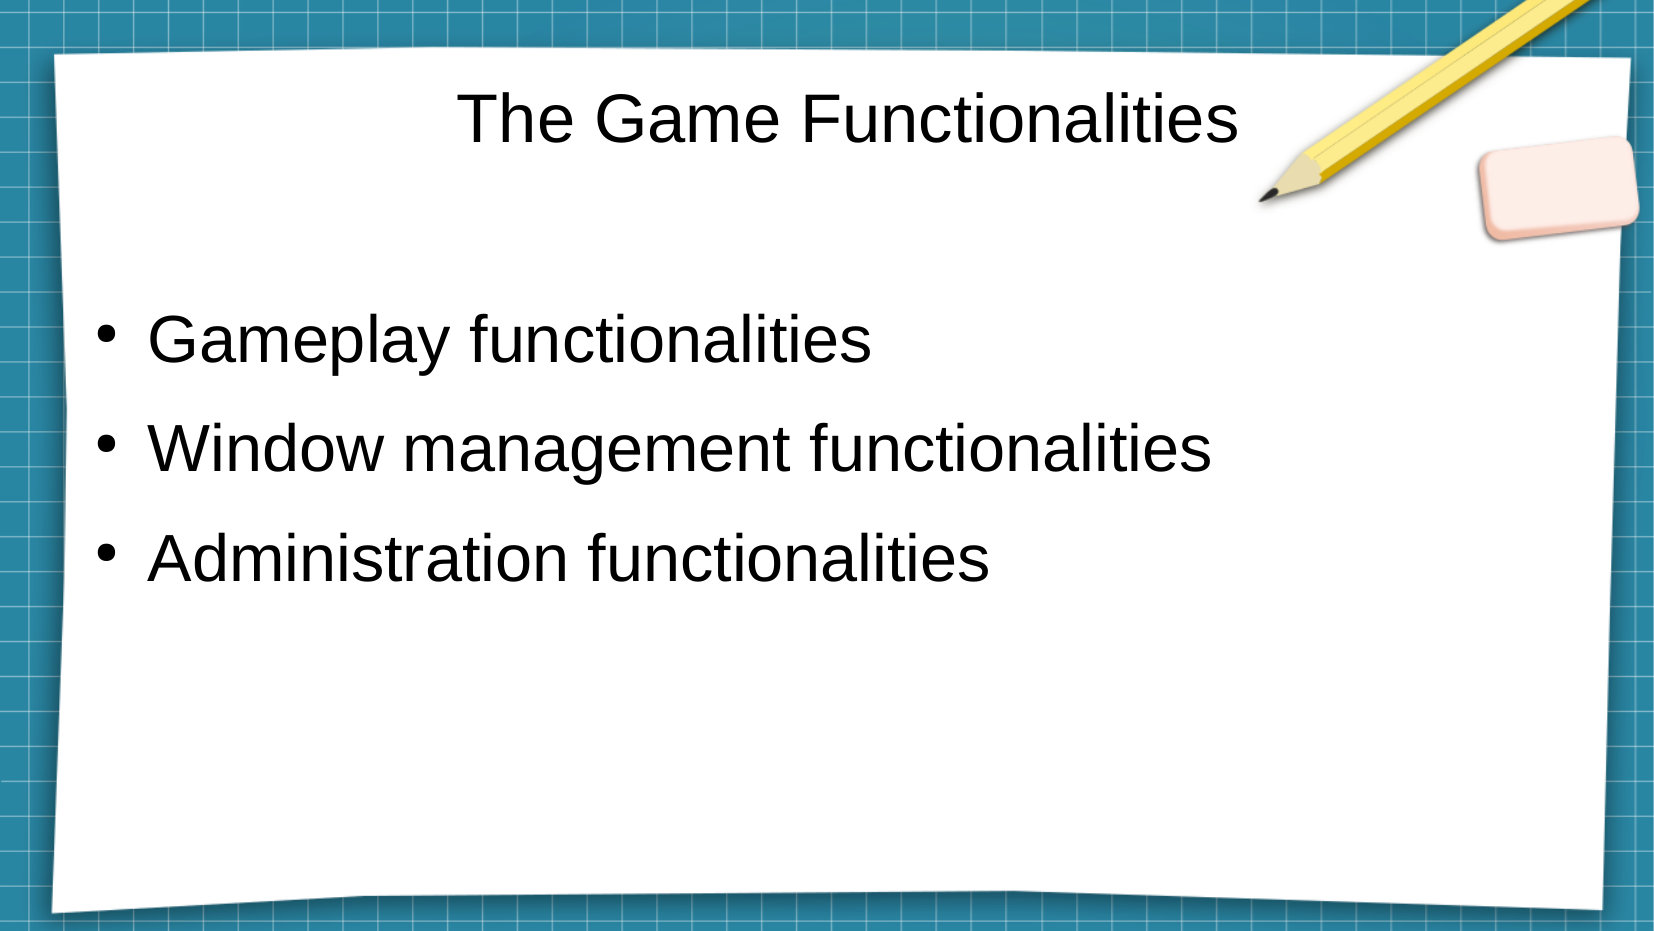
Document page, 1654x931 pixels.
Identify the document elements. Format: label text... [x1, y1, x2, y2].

list Gameplay functionalities Window management functionalities Administration functionalities [76, 295, 1565, 798]
picture [0, 0, 1654, 931]
title The Game Functionalities [82, 37, 1571, 193]
